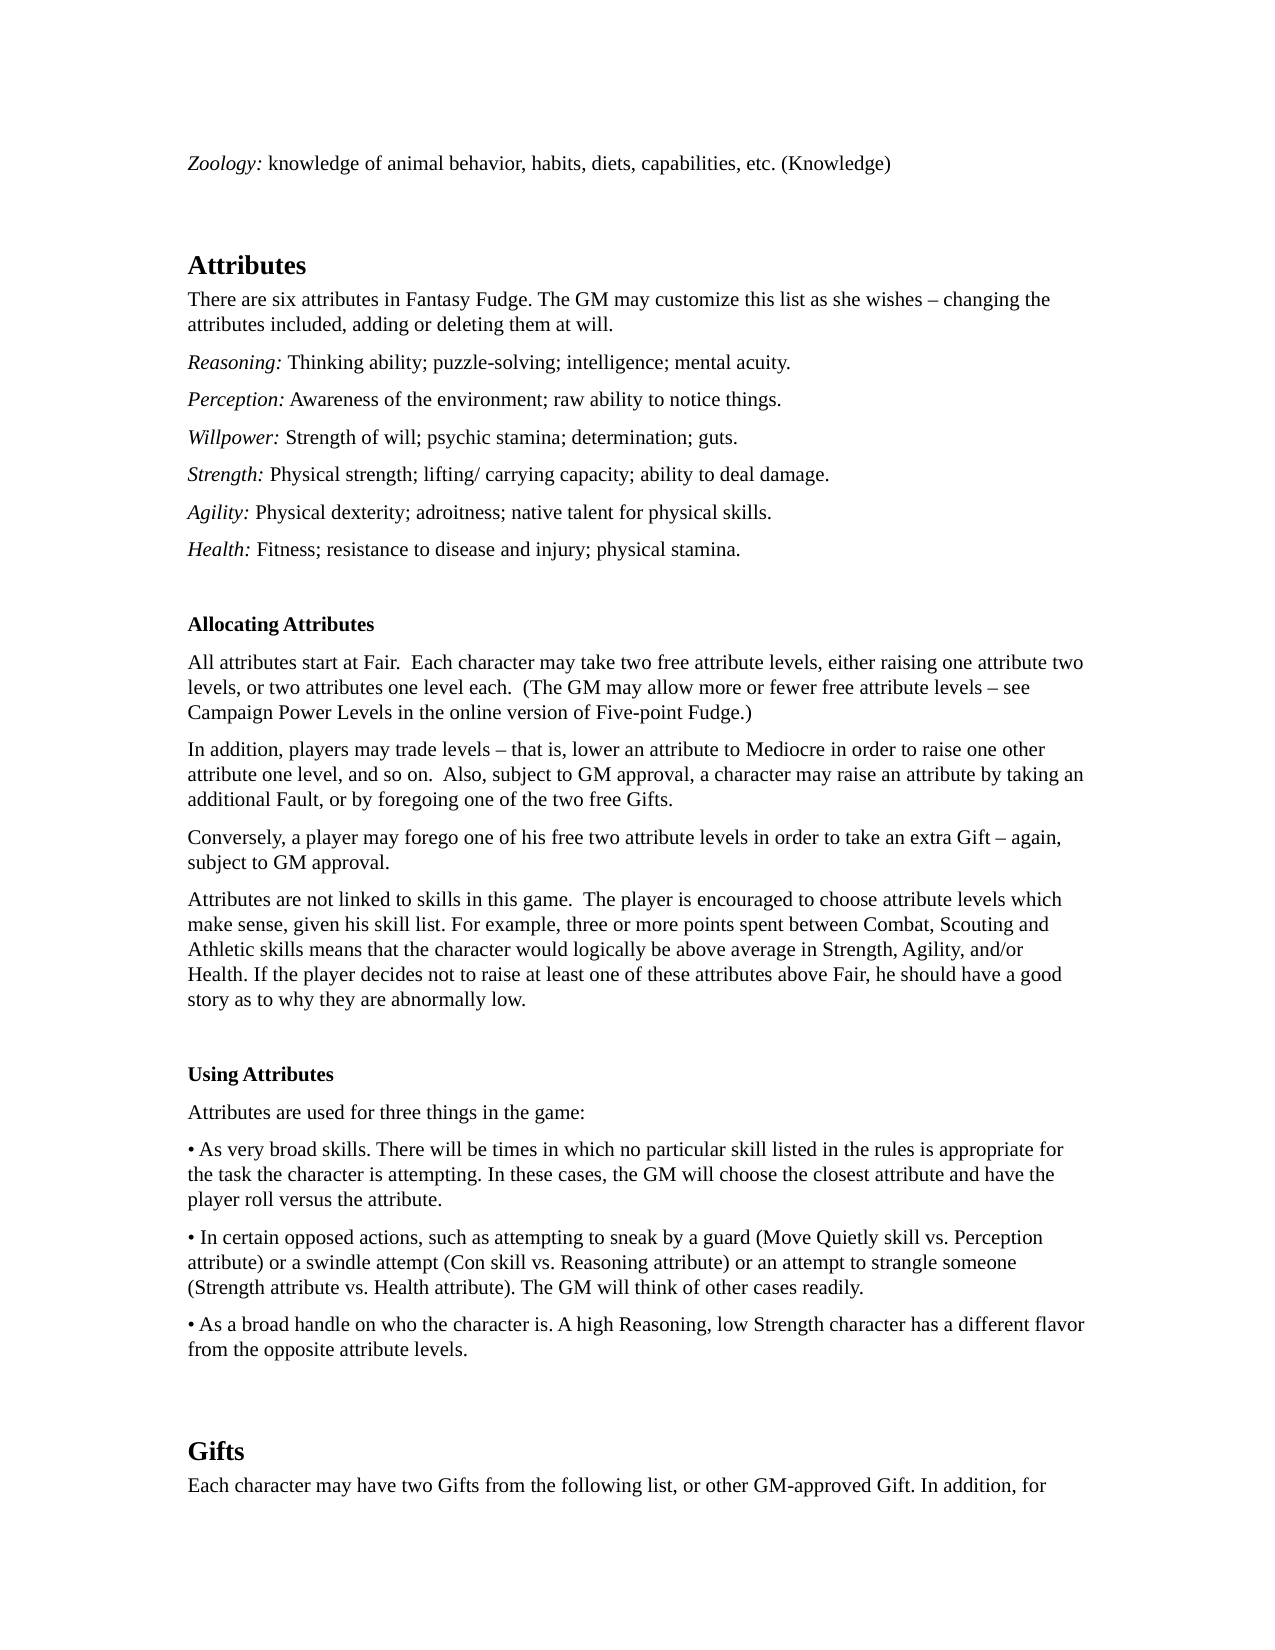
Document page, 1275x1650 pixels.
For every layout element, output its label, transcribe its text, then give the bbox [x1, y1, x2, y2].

text Attributes are not linked to skills in this game. The player is encouraged to choose attribute levels which make sense, given his skill list. For example, three or more points spent between Combat, Scouting and Athletic skills means that the character would logically be above average in Strength, Agility, and/or Health. If the player decides not to raise at least one of these attributes above Fair, he should have a good story as to why they are abnormally low. [187, 886, 1087, 1011]
text Conversely, a player may forego one of his free two attribute levels in order to take an extra Gift – again, subject to GM approval. [187, 824, 1087, 874]
text Zoology: knowledge of animal behavior, habits, diets, capabilities, etc. (Knowledge) [187, 150, 1087, 175]
text • As very broad skills. There will be times in which no particular skill listed in the rules is appropriate for the task the character is attempting. In these cases, the GM will choose the closest attribute and have the player roll versus the attribute. [187, 1136, 1087, 1211]
text In addition, players may trade levels – that is, lower an attribute to Mediocre in order to raise one other attribute one level, and so on. Also, subject to GM approval, a character may raise an attribute by taking an additional Fault, or by foregoing one of the two free Gifts. [187, 736, 1087, 811]
text Strength: Physical strength; lifting/ carrying capacity; ability to deal damage. [187, 461, 1087, 486]
text Willpower: Strength of will; psychic stamina; determination; guts. [187, 424, 1087, 449]
text Agility: Physical dexterity; adroitness; native talent for physical skills. [187, 499, 1087, 524]
text Attributes are used for three things in the game: [187, 1099, 1087, 1124]
text Allocating Attributes [187, 611, 1087, 636]
text All attributes start at Fair. Each character may take two free attribute levels, either raising one attribute two levels, or two attributes one level each. (The GM may allow more or fewer free attribute levels – see Campaign Power Levels in the online version of Five-point Fudge.) [187, 649, 1087, 724]
text Gifts [187, 1436, 1087, 1466]
text Attributes [187, 250, 1087, 280]
text Reasoning: Thinking ability; puzzle-solving; intelligence; mental acuity. [187, 349, 1087, 374]
text There are six attributes in Fantasy Fudge. The GM may customize this list as she wishes – changing the attributes included, adding or deleting them at will. [187, 286, 1087, 336]
text • In certain opposed actions, such as attempting to sneak by a guard (Move Quietly skill vs. Perception attribute) or a swindle attempt (Con skill vs. Reasoning attribute) or an attempt to strangle someone (Strength attribute vs. Health attribute). The GM will think of other cases readily. [187, 1224, 1087, 1299]
text Perception: Awareness of the environment; raw ability to notice things. [187, 386, 1087, 411]
text • As a broad handle on who the character is. A high Reasoning, low Strength character has a different flavor from the opposite attribute levels. [187, 1311, 1087, 1361]
text Health: Fitness; resistance to disease and injury; physical stamina. [187, 536, 1087, 561]
text Using Attributes [187, 1061, 1087, 1086]
text Each character may have two Gifts from the following list, or other GM-approved Gift. In addition, for [187, 1472, 1087, 1497]
